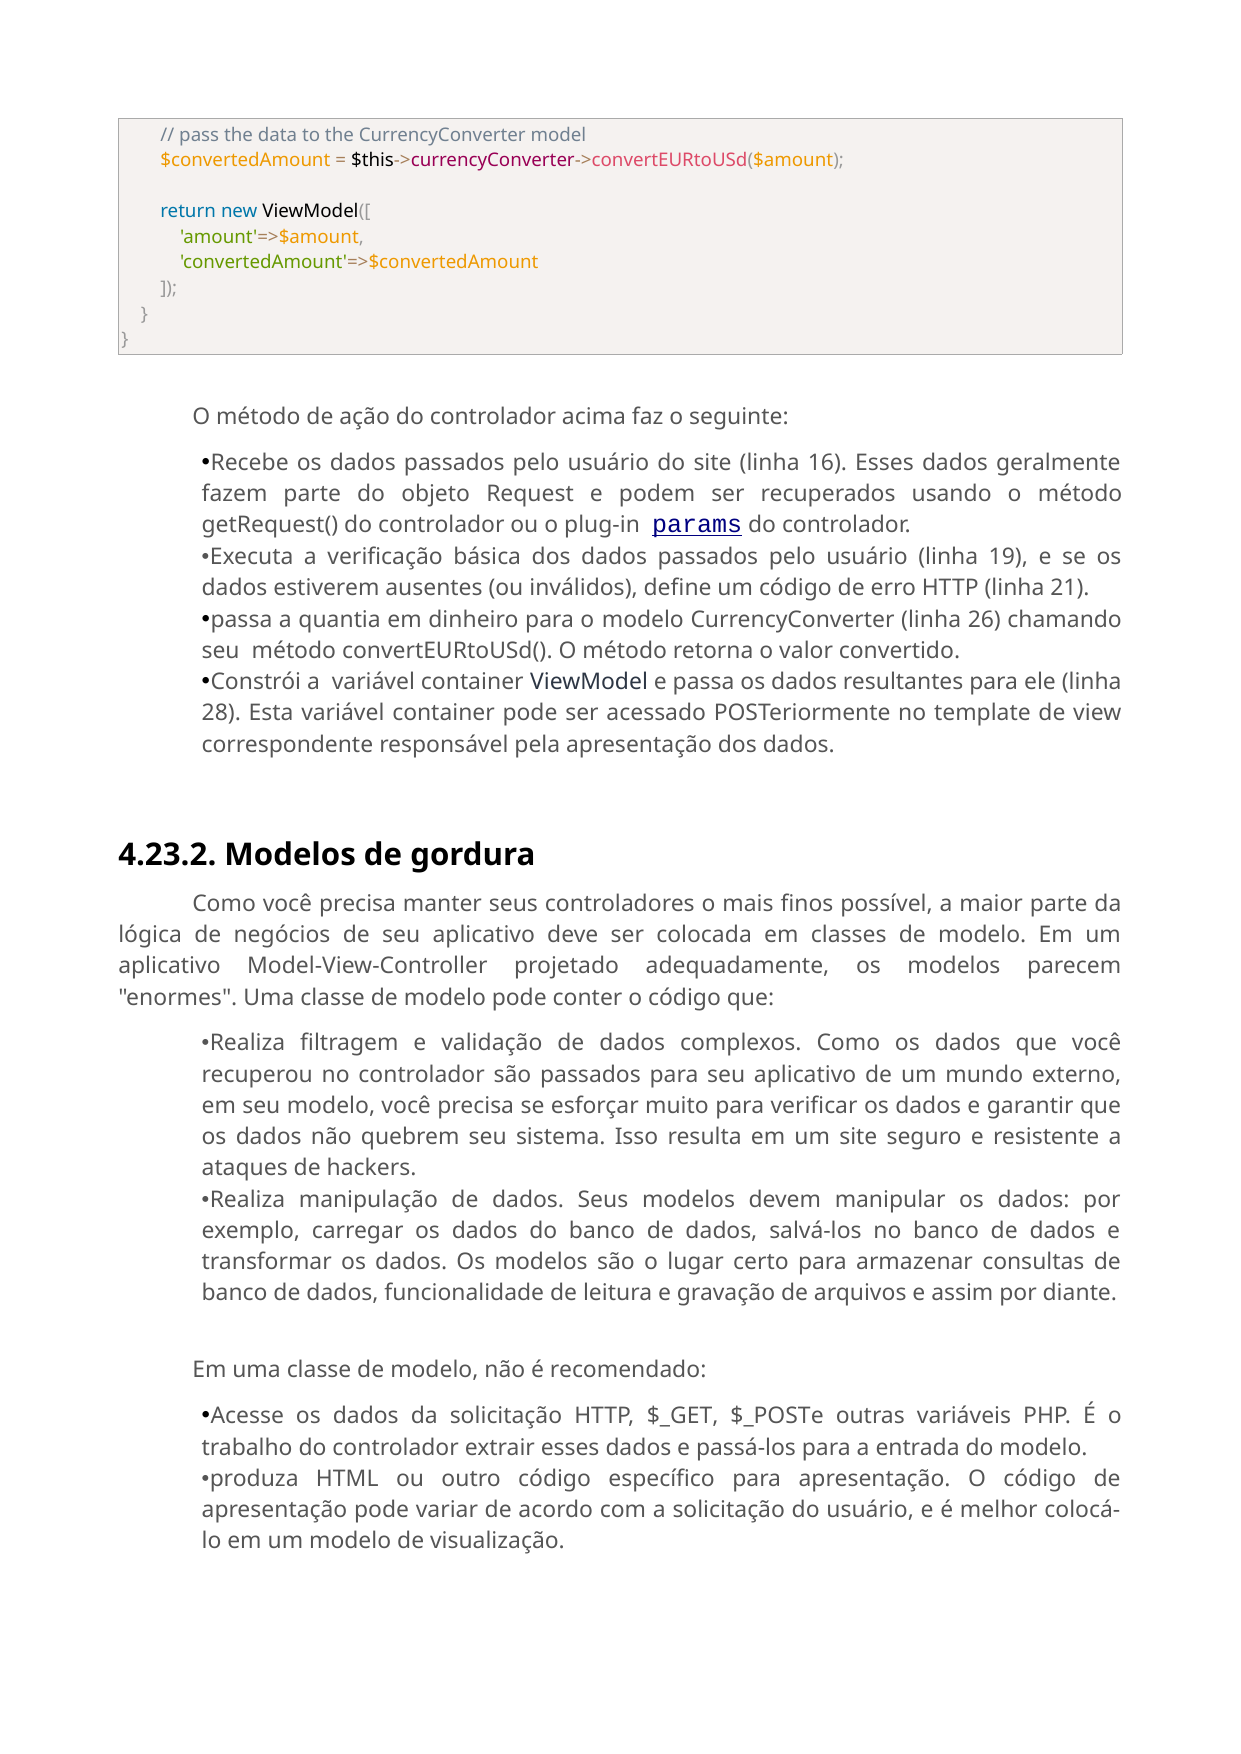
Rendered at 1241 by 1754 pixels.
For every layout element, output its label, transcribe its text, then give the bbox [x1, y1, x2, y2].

text ]); [119, 271, 1122, 297]
text } [119, 297, 1122, 322]
text O método de ação do controlador acima faz o seguinte: [118, 400, 1122, 431]
list Realiza manipulação de dados. Seus modelos devem manipular os dados: por exemplo, carregar os dados do banco de dados, salvá-los no banco de dados e transformar os dados. Os modelos são o lugar certo para armazenar consultas de banco de dados, funcionalidade de leitura e gravação de arquivos e assim por diante. [118, 1183, 1122, 1308]
text } [119, 322, 1122, 354]
text 'convertedAmount'=>$convertedAmount [119, 246, 1122, 271]
text // pass the data to the CurrencyConverter model [119, 119, 1122, 144]
text Em uma classe de modelo, não é recomendado: [118, 1353, 1122, 1385]
list Constrói a variável container ViewModel e passa os dados resultantes para ele (linha 28). Esta variável container pode ser acessado POSTeriormente no template de view correspondente responsável pela apresentação dos dados. [118, 665, 1122, 759]
list produza HTML ou outro código específico para apresentação. O código de apresentação pode variar de acordo com a solicitação do usuário, e é melhor colocá-lo em um modelo de visualização. [118, 1462, 1122, 1556]
list Realiza filtragem e validação de dados complexos. Como os dados que você recuperou no controlador são passados para seu aplicativo de um mundo externo, em seu modelo, você precisa se esforçar muito para verificar os dados e garantir que os dados não quebrem seu sistema. Isso resulta em um site seguro e resistente a ataques de hackers. [118, 1026, 1122, 1183]
text return new ViewModel([ [119, 195, 1122, 220]
text 'amount'=>$amount, [119, 220, 1122, 246]
list Recebe os dados passados pelo usuário do site (linha 16). Esses dados geralmente fazem parte do objeto Request e podem ser recuperados usando o método getRequest() do controlador ou o plug-in params do controlador. [118, 446, 1122, 540]
list Acesse os dados da solicitação HTTP, $_GET, $_POSTe outras variáveis PHP. É o trabalho do controlador extrair esses dados e passá-los para a entrada do modelo. [118, 1399, 1122, 1462]
subtitle 4.23.2. Modelos de gordura [118, 832, 1122, 874]
text $convertedAmount = $this->currencyConverter->convertEURtoUSd($amount); [119, 144, 1122, 169]
text Como você precisa manter seus controladores o mais finos possível, a maior parte da lógica de negócios de seu aplicativo deve ser colocada em classes de modelo. Em um aplicativo Model-View-Controller projetado adequadamente, os modelos parecem "enormes". Uma classe de modelo pode conter o código que: [118, 887, 1122, 1012]
list passa a quantia em dinheiro para o modelo CurrencyConverter (linha 26) chamando seu método convertEURtoUSd(). O método retorna o valor convertido. [118, 602, 1122, 665]
list Executa a verificação básica dos dados passados pelo usuário (linha 19), e se os dados estiverem ausentes (ou inválidos), define um código de erro HTTP (linha 21). [118, 540, 1122, 602]
